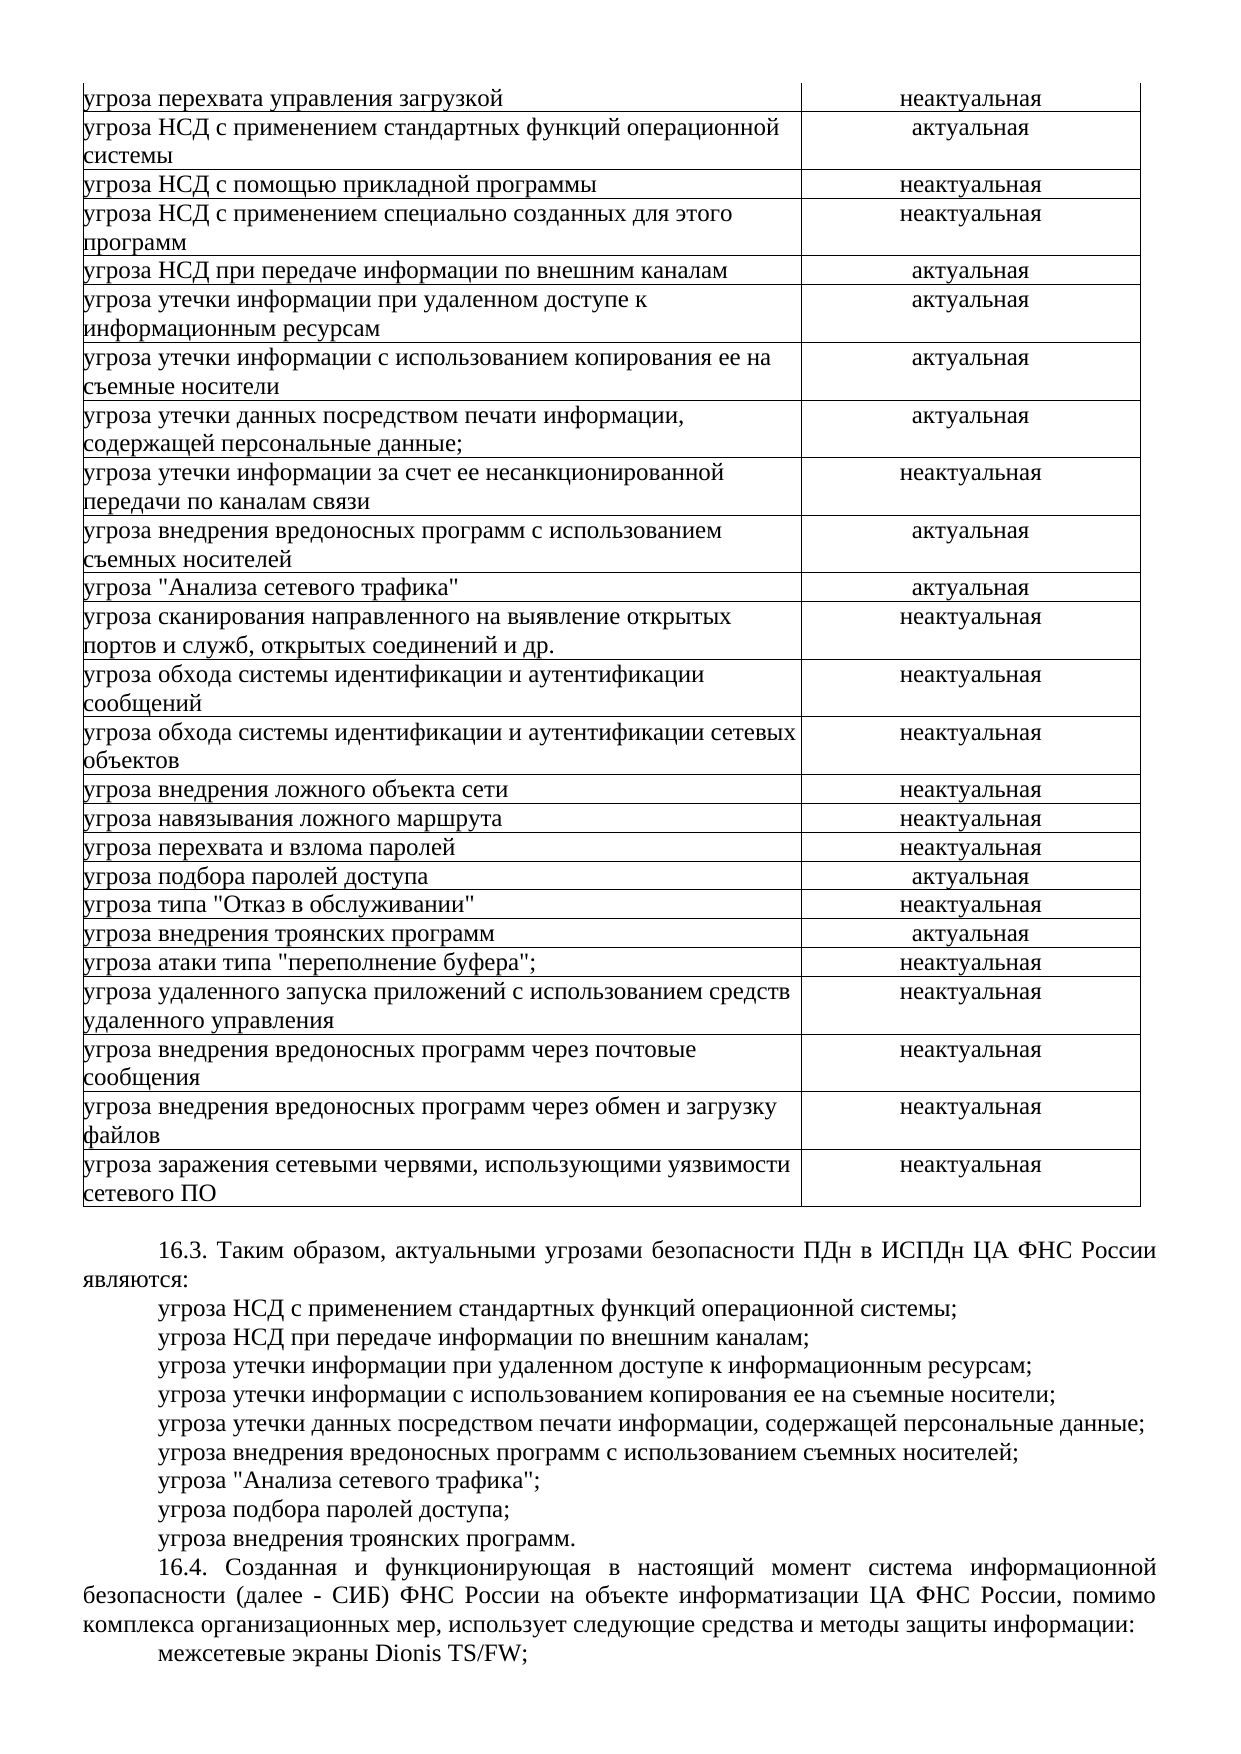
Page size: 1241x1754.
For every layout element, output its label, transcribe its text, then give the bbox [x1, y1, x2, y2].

table_cell актуальная [802, 343, 1140, 400]
table_cell неактуальная [802, 199, 1140, 255]
table_cell угроза сканирования направленного на выявление открытых портов и служб, открытых соединений и др. [84, 602, 801, 659]
table_cell неактуальная [802, 977, 1140, 1034]
table_cell угроза утечки данных посредством печати информации, содержащей персональные данные; [84, 401, 801, 457]
table_cell угроза НСД при передаче информации по внешним каналам [84, 256, 801, 284]
table_cell угроза внедрения вредоносных программ через почтовые сообщения [84, 1035, 801, 1091]
text угроза подбора паролей доступа; [83, 1494, 1157, 1523]
table_cell угроза внедрения вредоносных программ с использованием съемных носителей [84, 516, 801, 572]
text угроза утечки информации с использованием копирования ее на съемные носители; [83, 1379, 1157, 1408]
table_cell угроза навязывания ложного маршрута [84, 804, 801, 832]
table_cell угроза внедрения троянских программ [84, 919, 801, 947]
text угроза "Анализа сетевого трафика"; [83, 1465, 1157, 1494]
table_cell неактуальная [802, 1035, 1140, 1091]
table_cell актуальная [802, 285, 1140, 342]
table_cell неактуальная [802, 660, 1140, 716]
table_cell угроза "Анализа сетевого трафика" [84, 573, 801, 601]
table_cell актуальная [802, 401, 1140, 457]
table_cell актуальная [802, 919, 1140, 947]
table_cell угроза атаки типа "переполнение буфера"; [84, 948, 801, 976]
table_cell неактуальная [802, 170, 1140, 198]
table_cell угроза подбора паролей доступа [84, 862, 801, 889]
table_cell угроза заражения сетевыми червями, использующими уязвимости сетевого ПО [84, 1150, 801, 1206]
table_cell неактуальная [802, 83, 1140, 111]
table_cell неактуальная [802, 804, 1140, 832]
table_cell актуальная [802, 516, 1140, 572]
table_cell неактуальная [802, 948, 1140, 976]
table_cell неактуальная [802, 1092, 1140, 1149]
table_cell угроза утечки информации за счет ее несанкционированной передачи по каналам связи [84, 458, 801, 515]
table_cell угроза утечки информации при удаленном доступе к информационным ресурсам [84, 285, 801, 342]
table_cell угроза НСД с применением специально созданных для этого программ [84, 199, 801, 255]
table_cell угроза перехвата управления загрузкой [84, 83, 801, 111]
table_cell актуальная [802, 256, 1140, 284]
text угроза НСД с применением стандартных функций операционной системы; [83, 1293, 1157, 1322]
text угроза внедрения вредоносных программ с использованием съемных носителей; [83, 1437, 1157, 1465]
table_cell угроза внедрения ложного объекта сети [84, 775, 801, 803]
table_cell неактуальная [802, 717, 1140, 774]
table_cell угроза типа "Отказ в обслуживании" [84, 890, 801, 918]
table_cell неактуальная [802, 458, 1140, 515]
table_cell актуальная [802, 862, 1140, 889]
table_cell угроза обхода системы идентификации и аутентификации сообщений [84, 660, 801, 716]
table_cell неактуальная [802, 833, 1140, 861]
table_cell неактуальная [802, 775, 1140, 803]
table_cell актуальная [802, 112, 1140, 169]
text угроза утечки данных посредством печати информации, содержащей персональные данные; [83, 1408, 1157, 1437]
table_cell угроза внедрения вредоносных программ через обмен и загрузку файлов [84, 1092, 801, 1149]
text межсетевые экраны Dionis TS/FW; [83, 1638, 1157, 1667]
table_cell угроза утечки информации с использованием копирования ее на съемные носители [84, 343, 801, 400]
table_cell угроза перехвата и взлома паролей [84, 833, 801, 861]
table_cell угроза обхода системы идентификации и аутентификации сетевых объектов [84, 717, 801, 774]
table_cell угроза НСД с применением стандартных функций операционной системы [84, 112, 801, 169]
text угроза утечки информации при удаленном доступе к информационным ресурсам; [83, 1350, 1157, 1379]
table_cell актуальная [802, 573, 1140, 601]
table_cell угроза удаленного запуска приложений с использованием средств удаленного управления [84, 977, 801, 1034]
text 16.4. Созданная и функционирующая в настоящий момент система информационной безопасности (далее - СИБ) ФНС России на объекте информатизации ЦА ФНС России, помимо комплекса организационных мер, использует следующие средства и методы защиты информации: [83, 1552, 1157, 1638]
table_cell неактуальная [802, 890, 1140, 918]
table_cell угроза НСД с помощью прикладной программы [84, 170, 801, 198]
text угроза НСД при передаче информации по внешним каналам; [83, 1322, 1157, 1350]
table_cell неактуальная [802, 1150, 1140, 1206]
text 16.3. Таким образом, актуальными угрозами безопасности ПДн в ИСПДн ЦА ФНС России являются: [83, 1235, 1157, 1293]
table_cell неактуальная [802, 602, 1140, 659]
text угроза внедрения троянских программ. [83, 1523, 1157, 1552]
